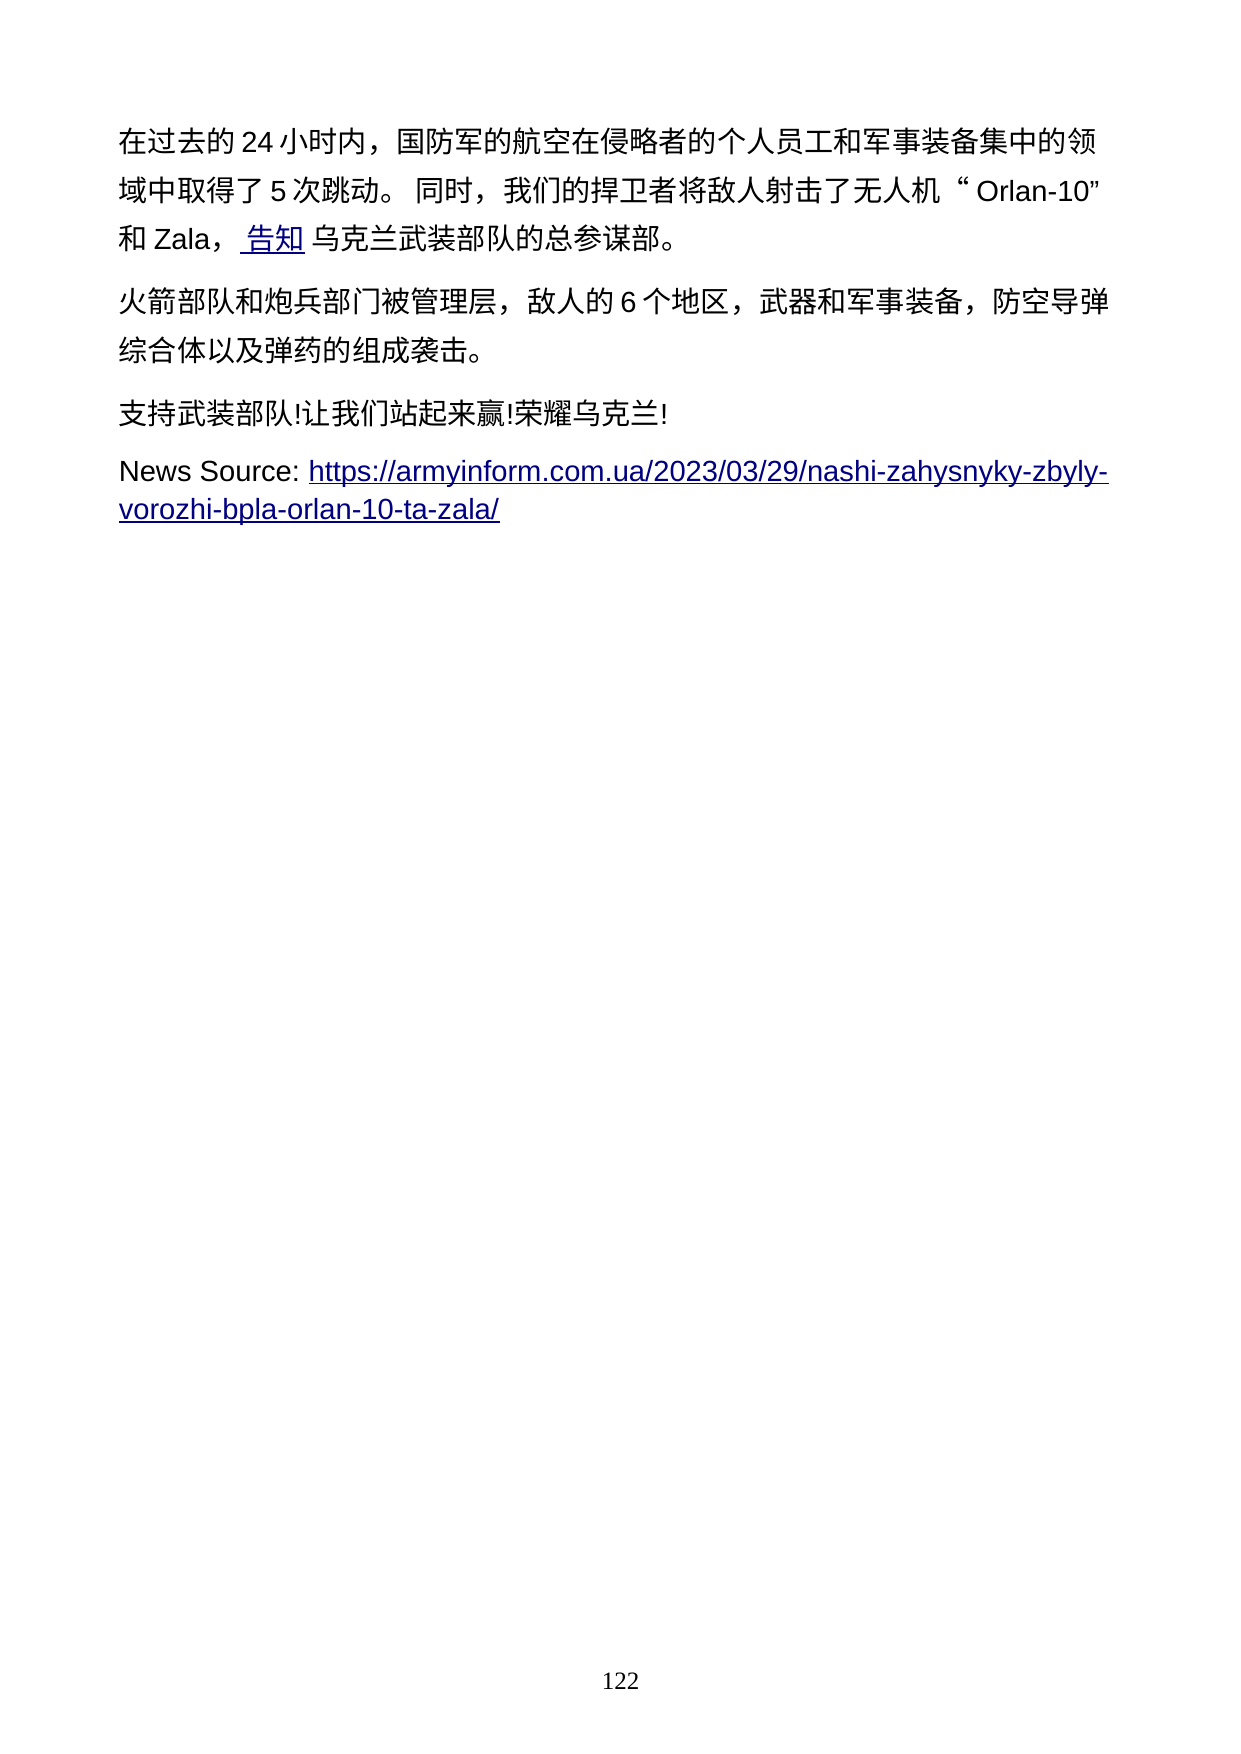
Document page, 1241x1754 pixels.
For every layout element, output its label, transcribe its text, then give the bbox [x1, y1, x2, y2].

text 在过去的24小时内，国防军的航空在侵略者的个人员工和军事装备集中的领域中取得了5次跳动。 同时，我们的捍卫者将敌人射击了无人机“ Orlan-10”和Zala， 告知 乌克兰武装部队的总参谋部。 [118, 118, 1122, 258]
text 支持武装部队!让我们站起来赢!荣耀乌克兰! [118, 390, 1122, 433]
text News Source: https://armyinform.com.ua/2023/03/29/nashi-zahysnyky-zbyly-vorozhi-bpla-orlan-10-ta-zala/ [118, 453, 1122, 526]
text 火箭部队和炮兵部门被管理层，敌人的6个地区，武器和军事装备，防空导弹综合体以及弹药的组成袭击。 [118, 279, 1122, 369]
